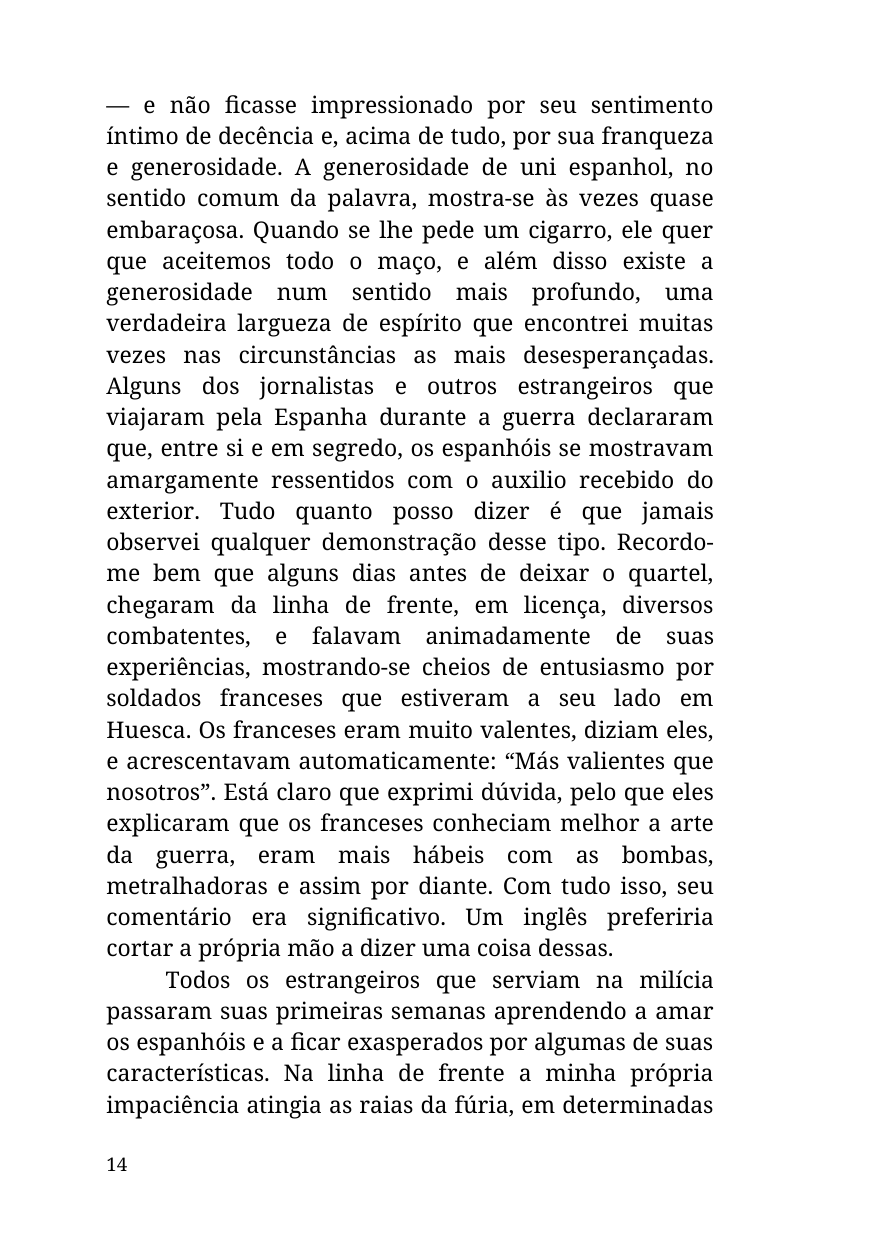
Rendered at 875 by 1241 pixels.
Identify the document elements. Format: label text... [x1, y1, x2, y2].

text — e não ficasse impressionado por seu sentimento íntimo de decência e, acima de tudo, por sua franqueza e generosidade. A generosidade de uni espanhol, no sentido comum da palavra, mostra-se às vezes quase embaraçosa. Quando se lhe pede um cigarro, ele quer que aceitemos todo o maço, e além disso existe a generosidade num sentido mais profundo, uma verdadeira largueza de espírito que encontrei muitas vezes nas circunstâncias as mais desesperançadas. Alguns dos jornalistas e outros estrangeiros que viajaram pela Espanha durante a guerra declararam que, entre si e em segredo, os espanhóis se mostravam amargamente ressentidos com o auxilio recebido do exterior. Tudo quanto posso dizer é que jamais observei qualquer demonstração desse tipo. Recordo-me bem que alguns dias antes de deixar o quartel, chegaram da linha de frente, em licença, diversos combatentes, e falavam animadamente de suas experiências, mostrando-se cheios de entusiasmo por soldados franceses que estiveram a seu lado em Huesca. Os franceses eram muito valentes, diziam eles, e acrescentavam automaticamente: “Más valientes que nosotros”. Está claro que exprimi dúvida, pelo que eles explicaram que os franceses conheciam melhor a arte da guerra, eram mais hábeis com as bombas, metralhadoras e assim por diante. Com tudo isso, seu comentário era significativo. Um inglês preferiria cortar a própria mão a dizer uma coisa dessas. [106, 88, 714, 963]
text Todos os estrangeiros que serviam na milícia passaram suas primeiras semanas aprendendo a amar os espanhóis e a ficar exasperados por algumas de suas características. Na linha de frente a minha própria impaciência atingia as raias da fúria, em determinadas [106, 963, 714, 1120]
